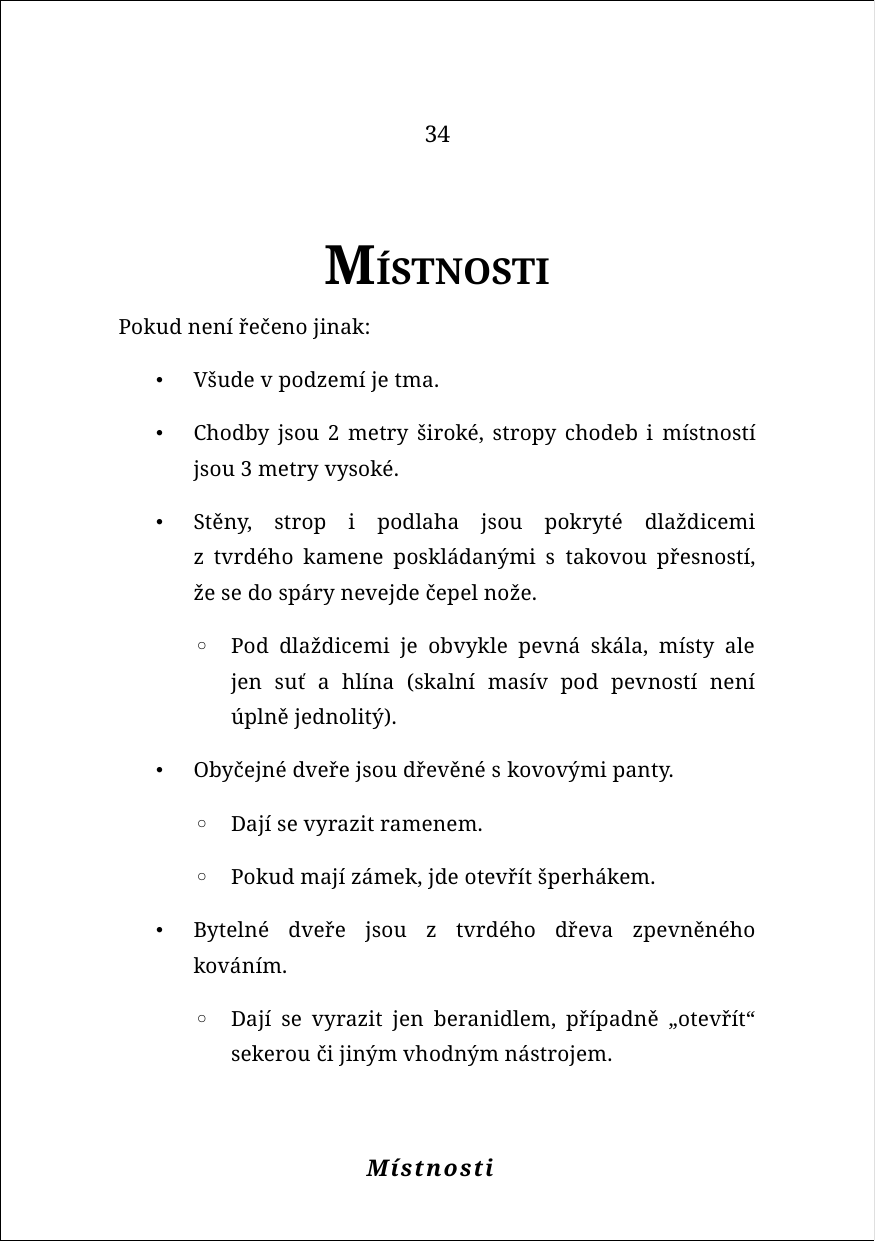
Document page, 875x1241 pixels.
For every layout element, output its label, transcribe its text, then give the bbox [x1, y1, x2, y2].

list Pokud mají zámek, jde otevřít šperhákem. [193, 862, 756, 890]
subtitle Místnosti [118, 226, 756, 300]
list Pod dlaždicemi je obvykle pevná skála, místy ale jen suť a⁠ hlína (skalní masív pod pevností není úplně jednolitý). [193, 631, 756, 731]
list Všude v⁠ podzemí je tma. [156, 365, 756, 393]
list Bytelné dveře jsou z⁠ tvrdého dřeva zpevněného kováním. [156, 915, 756, 979]
text Pokud není řečeno jinak: [118, 312, 756, 340]
list Chodby jsou 2 metry široké, stropy chodeb i⁠ místností jsou 3 metry vysoké. [156, 418, 756, 482]
list Obyčejné dveře jsou dřevěné s⁠ kovovými panty. [156, 756, 756, 784]
list Stěny, strop i⁠ podlaha jsou pokryté dlaždicemi z⁠ tvrdého kamene poskládanými s⁠ takovou přesností, že se do spáry nevejde čepel nože. [156, 507, 756, 606]
list Dají se vyrazit jen beranidlem, případně „otevřít“ sekerou či jiným vhodným nástrojem. [193, 1004, 756, 1068]
list Dají se vyrazit ramenem. [193, 809, 756, 837]
